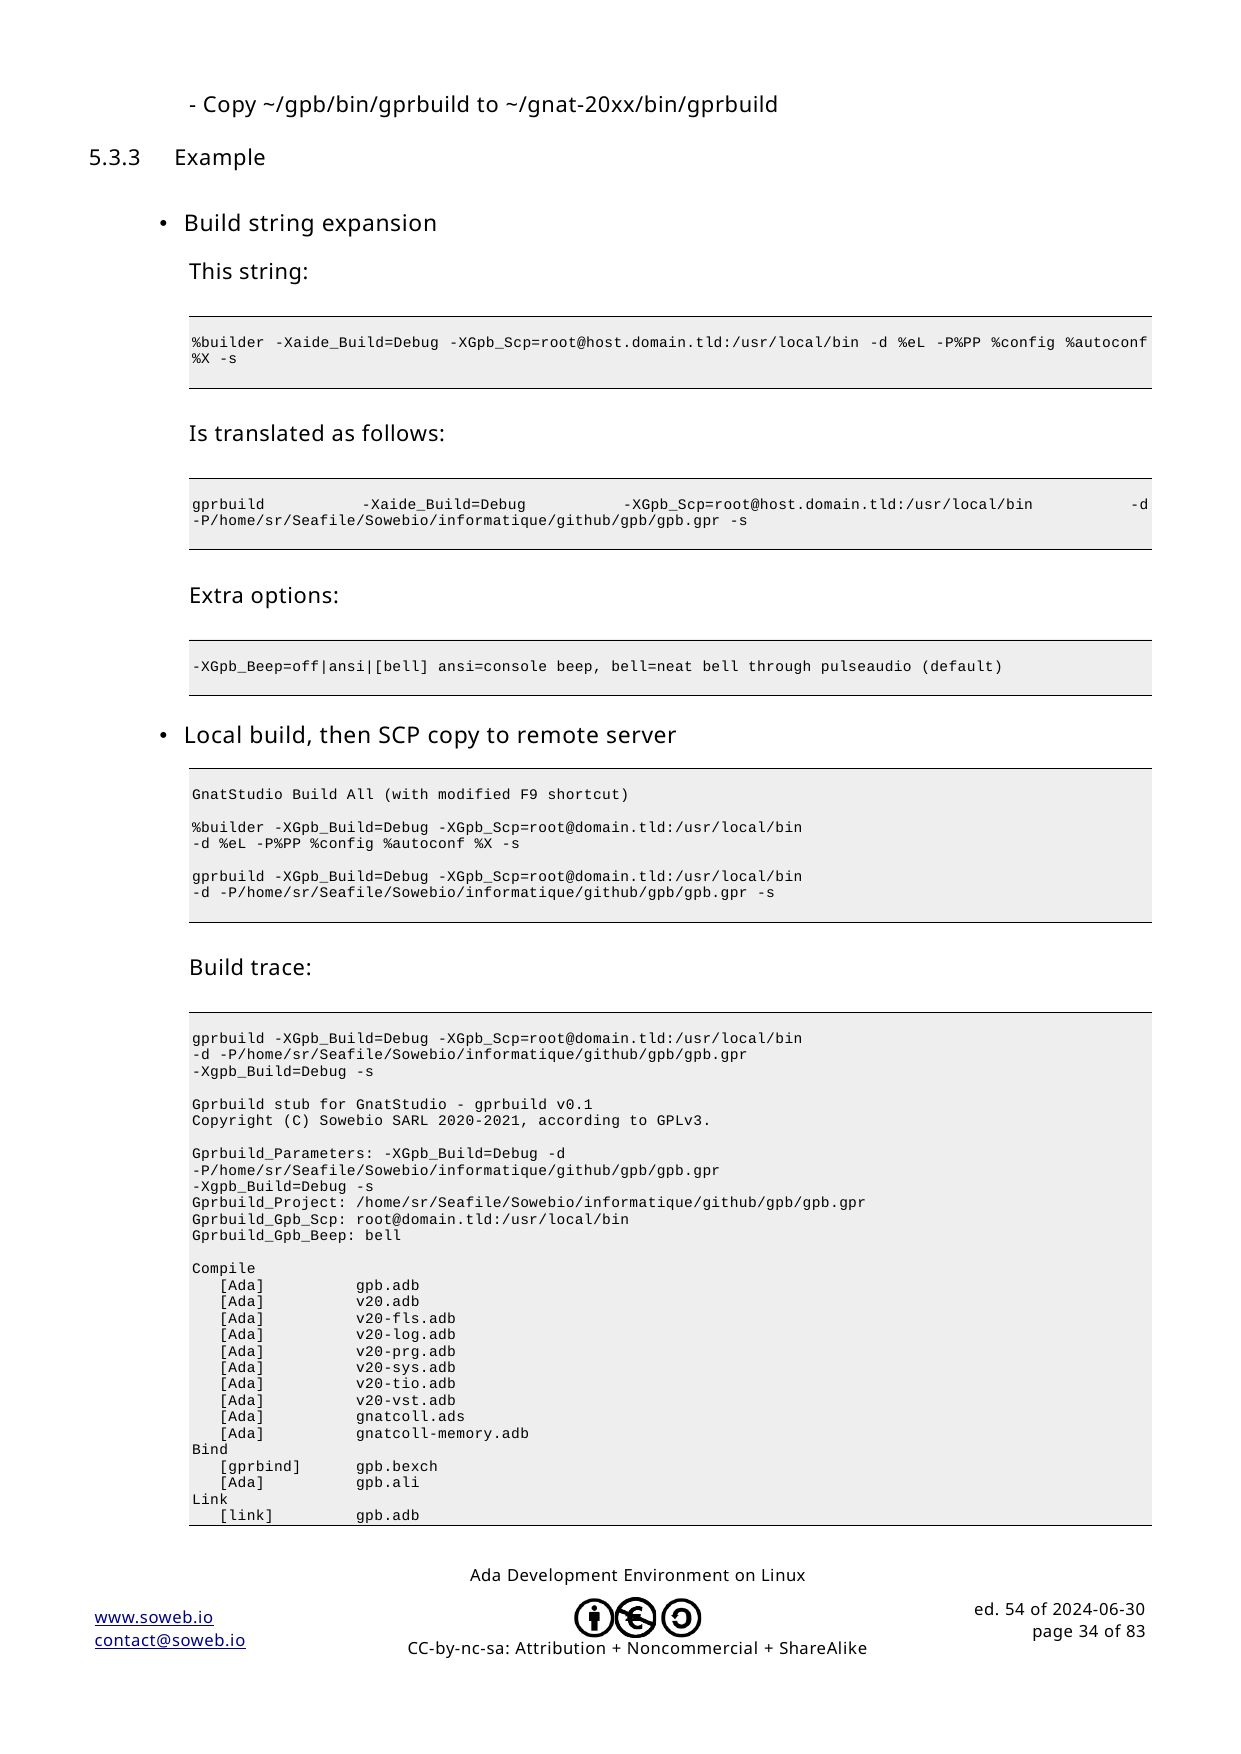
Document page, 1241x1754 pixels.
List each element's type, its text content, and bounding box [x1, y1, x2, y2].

list Copyright (C) Sowebio SARL 2020-2021, according to GPLv3. [189, 1111, 1152, 1127]
picture [660, 1597, 702, 1638]
list [Ada] v20-log.adb [189, 1324, 1152, 1341]
picture [573, 1597, 657, 1638]
list [Ada] v20-vst.adb [189, 1390, 1152, 1407]
list [Ada] v20-sys.adb [189, 1357, 1152, 1374]
list [gprbind] gpb.bexch [189, 1456, 1152, 1473]
list Gprbuild stub for GnatStudio - gprbuild v0.1 [189, 1094, 1152, 1111]
list [link] gpb.adb [189, 1506, 1152, 1525]
list %builder -XGpb_Build=Debug -XGpb_Scp=root@domain.tld:/usr/local/bin [189, 817, 1152, 833]
list -P/home/sr/Seafile/Sowebio/informatique/github/gpb/gpb.gpr [189, 1160, 1152, 1176]
list [Ada] gnatcoll-memory.adb [189, 1423, 1152, 1440]
list Gprbuild_Gpb_Beep: bell [189, 1226, 1152, 1242]
text Build trace: [189, 952, 1152, 1012]
list GnatStudio Build All (with modified F9 shortcut) [189, 769, 1152, 801]
list [Ada] v20-prg.adb [189, 1341, 1152, 1357]
list Gprbuild_Parameters: -XGpb_Build=Debug -d [189, 1143, 1152, 1160]
list [Ada] v20.adb [189, 1292, 1152, 1308]
text This string: [189, 256, 1152, 316]
list -d -P/home/sr/Seafile/Sowebio/informatique/github/gpb/gpb.gpr [189, 1045, 1152, 1061]
text Extra options: [189, 579, 1152, 609]
text - Copy ~/gpb/bin/gprbuild to ~/gnat-20xx/bin/gprbuild [189, 88, 1152, 118]
list gprbuild -XGpb_Build=Debug -XGpb_Scp=root@domain.tld:/usr/local/bin [189, 866, 1152, 883]
list -d %eL -P%PP %config %autoconf %X -s [189, 833, 1152, 866]
list [Ada] v20-fls.adb [189, 1308, 1152, 1324]
list [Ada] gpb.ali [189, 1473, 1152, 1489]
subtitle Local build, then SCP copy to remote server [159, 719, 1152, 750]
list -XGpb_Beep=off|ansi|[bell] ansi=console beep, bell=neat bell through pulseaudio (default) [189, 656, 1152, 695]
list [Ada] gpb.adb [189, 1275, 1152, 1292]
subtitle Build string expansion [159, 207, 1152, 238]
list [Ada] v20-tio.adb [189, 1374, 1152, 1390]
list Link [189, 1489, 1152, 1506]
list -d -P/home/sr/Seafile/Sowebio/informatique/github/gpb/gpb.gpr -s [189, 883, 1152, 922]
list Compile [189, 1259, 1152, 1275]
list Bind [189, 1440, 1152, 1456]
list %builder -Xaide_Build=Debug -XGpb_Scp=root@host.domain.tld:/usr/local/bin -d %eL -P%PP %config %autoconf %X -s [189, 317, 1152, 388]
list -Xgpb_Build=Debug -s [189, 1061, 1152, 1078]
list Gprbuild_Project: /home/sr/Seafile/Sowebio/informatique/github/gpb/gpb.gpr [189, 1193, 1152, 1209]
text Is translated as follows: [189, 418, 1152, 448]
list gprbuild -Xaide_Build=Debug -XGpb_Scp=root@host.domain.tld:/usr/local/bin -d -P/home/sr/Seafile/Sowebio/informatique/github/gpb/gpb.gpr -s [189, 479, 1152, 549]
list Gprbuild_Gpb_Scp: root@domain.tld:/usr/local/bin [189, 1209, 1152, 1226]
subtitle Example [88, 142, 1152, 183]
list -Xgpb_Build=Debug -s [189, 1176, 1152, 1193]
list [Ada] gnatcoll.ads [189, 1407, 1152, 1423]
list gprbuild -XGpb_Build=Debug -XGpb_Scp=root@domain.tld:/usr/local/bin [189, 1013, 1152, 1045]
